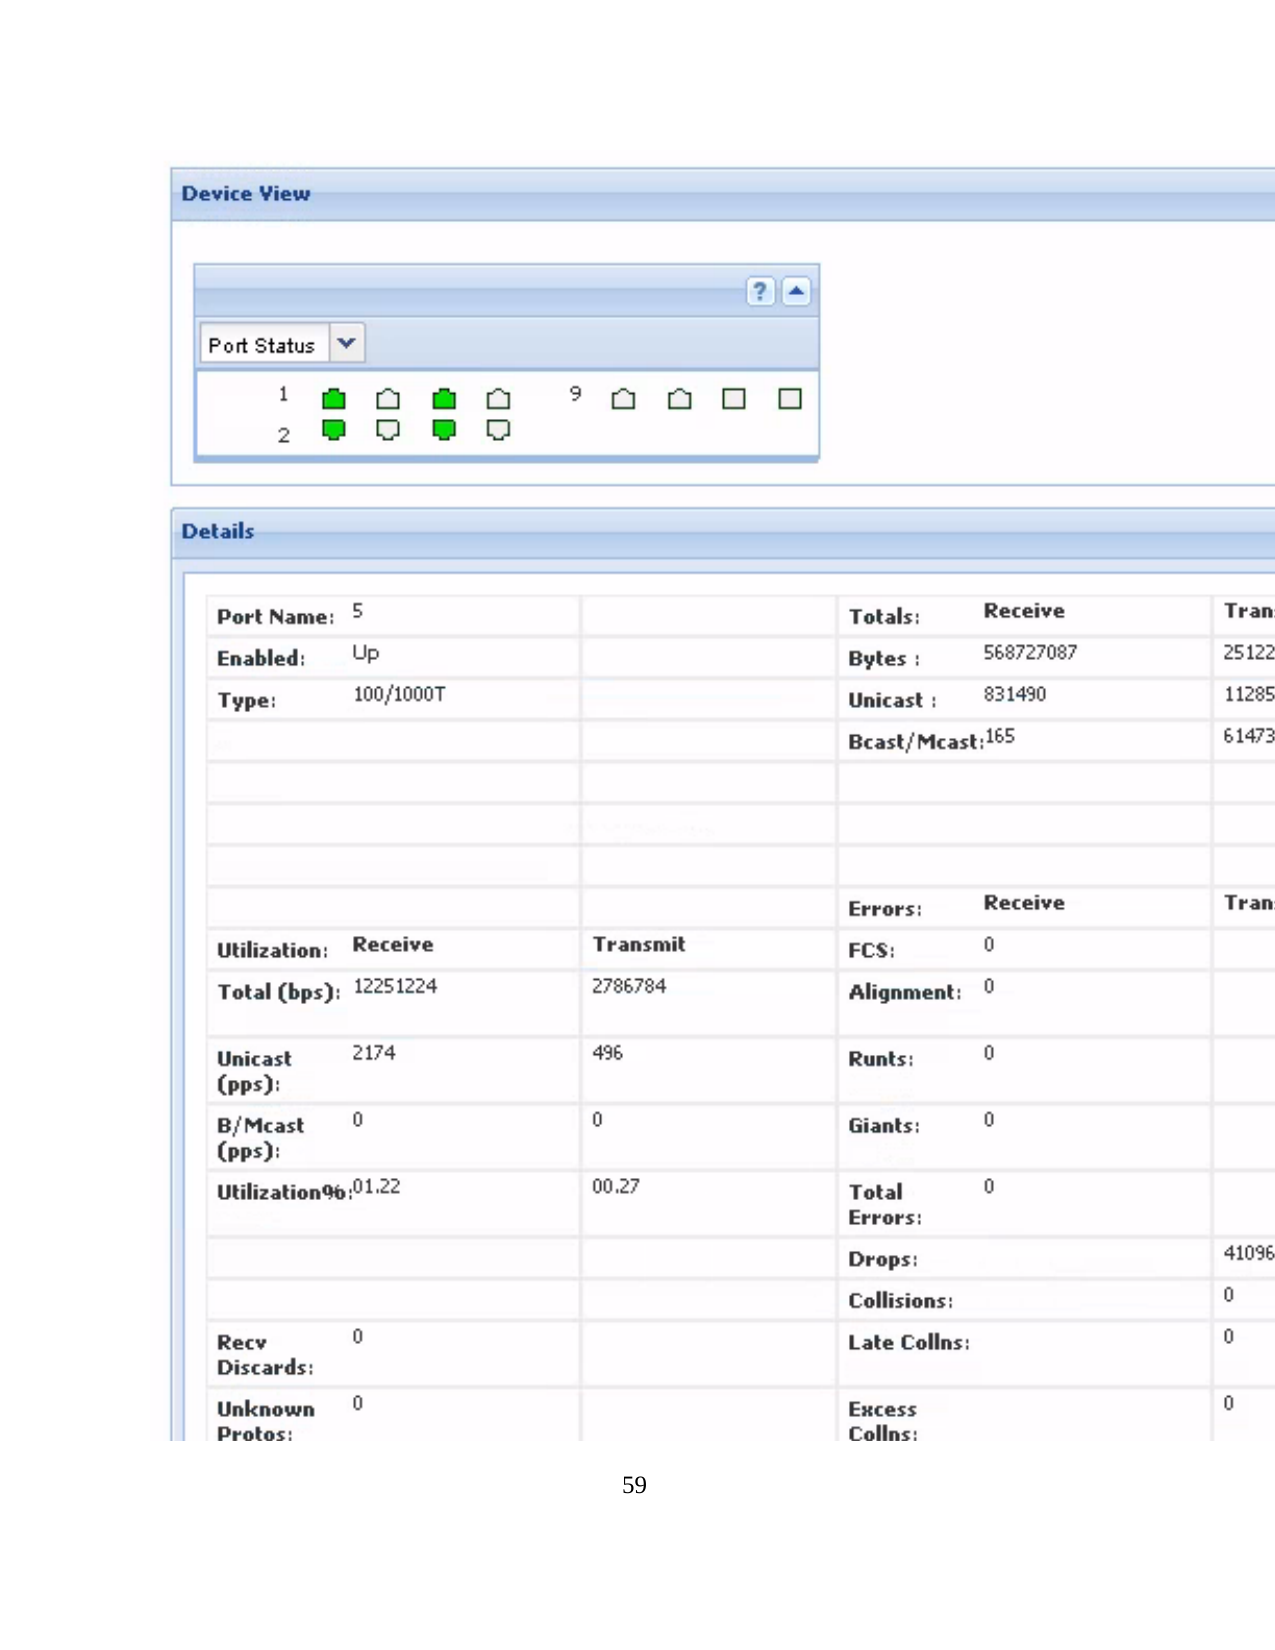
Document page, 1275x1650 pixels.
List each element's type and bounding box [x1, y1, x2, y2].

picture [150, 150, 1275, 1441]
